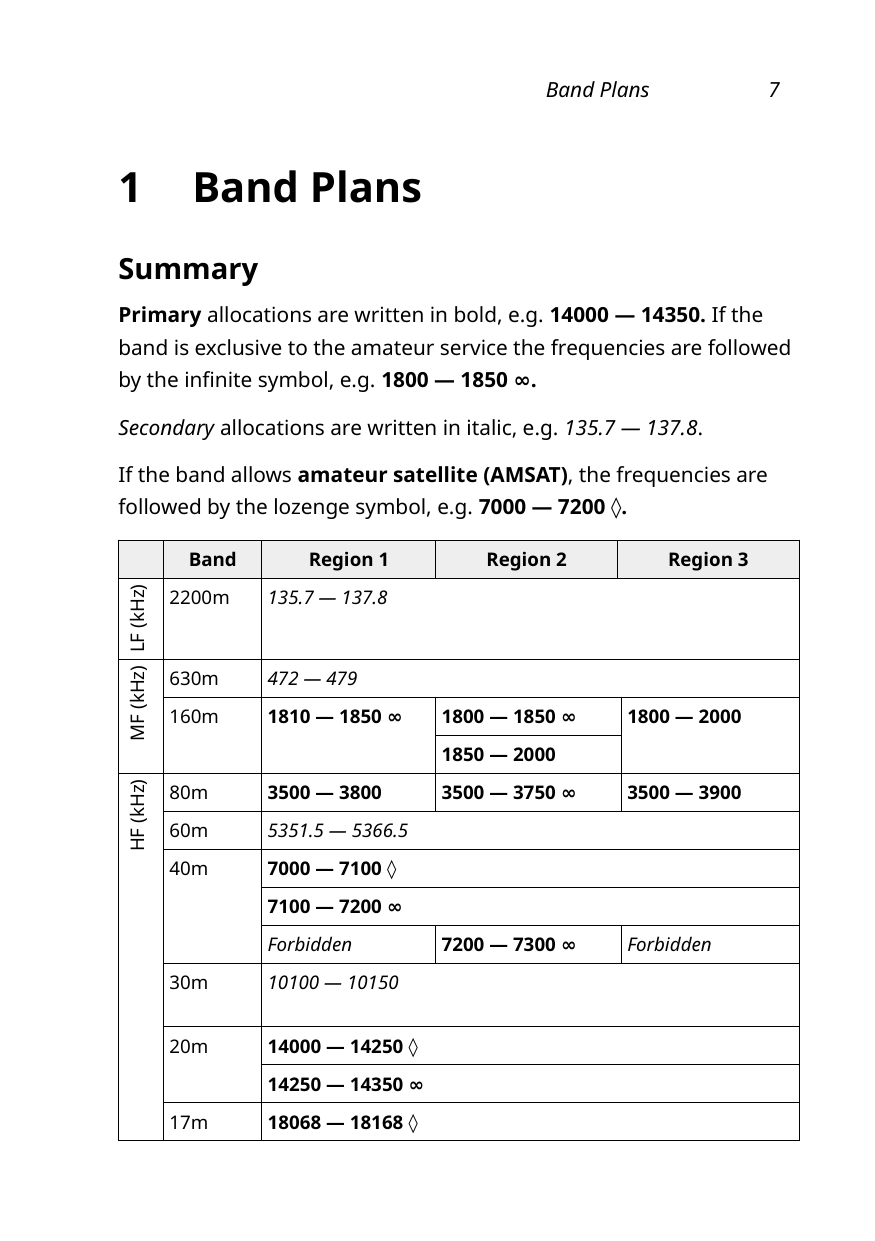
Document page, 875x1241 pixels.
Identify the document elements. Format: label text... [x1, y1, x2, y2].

table_cell 1810 — 1850 ∞ [262, 698, 435, 773]
table_cell 1800 — 2000 [622, 698, 799, 773]
table_header Region 2 [436, 541, 617, 578]
table_cell 40m [164, 850, 261, 963]
table_cell 14250 — 14350 ∞ [262, 1065, 799, 1102]
table_cell 3500 — 3750 ∞ [436, 774, 621, 811]
table_cell 7100 — 7200 ∞ [262, 888, 799, 925]
table_cell HF (kHz) [119, 774, 163, 1140]
subtitle Band Plans [118, 158, 799, 215]
table_cell 20m [164, 1027, 261, 1102]
table_cell 17m [164, 1103, 261, 1140]
table_cell 7200 — 7300 ∞ [436, 926, 621, 963]
table_cell 60m [164, 812, 261, 849]
text Primary allocations are written in bold, e.g. 14000 — 14350. If the band is exclusive to the amateur service the frequencies are followed by the infinite symbol, e.g. 1800 — 1850 ∞. [118, 300, 799, 394]
table_cell 135.7 — 137.8 [262, 579, 799, 658]
table_header Band [164, 541, 261, 578]
table_cell 1800 — 1850 ∞ [436, 698, 621, 734]
text If the band allows amateur satellite (AMSAT), the frequencies are followed by the lozenge symbol, e.g. 7000 — 7200 ◊. [118, 460, 799, 521]
table_cell 18068 — 18168 ◊ [262, 1103, 799, 1140]
table_cell MF (kHz) [119, 660, 163, 773]
table_cell Forbidden [262, 926, 435, 963]
table_cell 80m [164, 774, 261, 811]
table_cell 3500 — 3800 [262, 774, 435, 811]
table_cell 3500 — 3900 [622, 774, 799, 811]
text Secondary allocations are written in italic, e.g. 135.7 — 137.8. [118, 413, 799, 441]
table_header Region 1 [262, 541, 435, 578]
table_cell 14000 — 14250 ◊ [262, 1027, 799, 1064]
table_cell 7000 — 7100 ◊ [262, 850, 799, 887]
table_cell LF (kHz) [119, 579, 163, 658]
table_cell 5351.5 — 5366.5 [262, 812, 799, 849]
table_cell 10100 — 10150 [262, 964, 799, 1026]
table_cell 30m [164, 964, 261, 1026]
table_cell 1850 — 2000 [436, 736, 621, 773]
table_header [119, 541, 163, 578]
table_cell 2200m [164, 579, 261, 658]
table_header Region 3 [618, 541, 799, 578]
table_cell 472 — 479 [262, 660, 799, 697]
table_cell 630m [164, 660, 261, 697]
table_cell Forbidden [622, 926, 799, 963]
subtitle Summary [118, 248, 799, 288]
table_cell 160m [164, 698, 261, 773]
